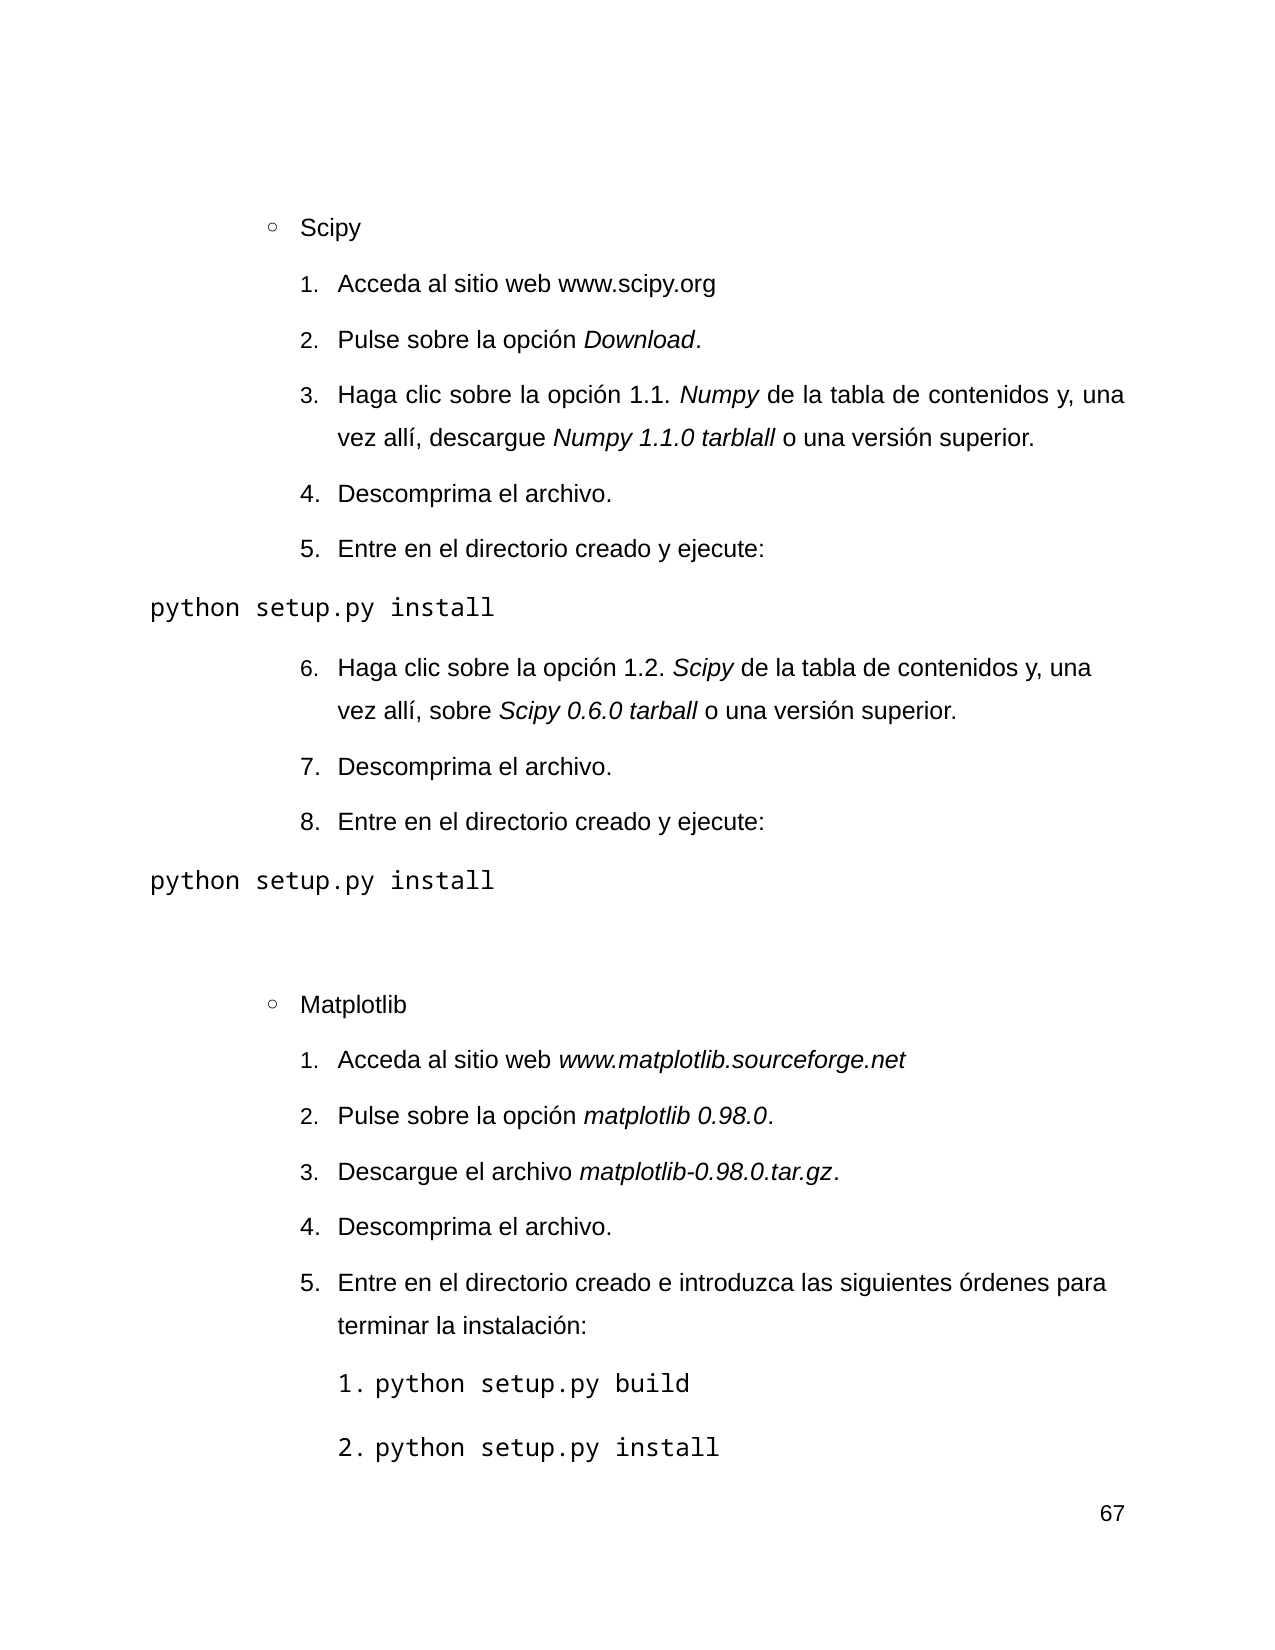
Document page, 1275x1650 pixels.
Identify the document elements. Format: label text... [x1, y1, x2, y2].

list python setup.py build [337, 1366, 1125, 1400]
list Descomprima el archivo. [300, 1212, 1125, 1241]
list Descomprima el archivo. [300, 479, 1125, 507]
list Entre en el directorio creado y ejecute: [300, 807, 1125, 836]
list Haga clic sobre la opción 1.2. Scipy de la tabla de contenidos y, una vez allí, sobre Scipy 0.6.0 tarball o una versión superior. [300, 653, 1125, 725]
list python setup.py install [337, 1429, 1125, 1464]
list Haga clic sobre la opción 1.1. Numpy de la tabla de contenidos y, una vez allí, descargue Numpy 1.1.0 tarblall o una versión superior. [300, 380, 1125, 452]
list Acceda al sitio web www.scipy.org [300, 269, 1125, 298]
list Scipy [262, 213, 1125, 242]
list Descargue el archivo matplotlib-0.98.0.tar.gz. [300, 1156, 1125, 1185]
list Matplotlib [262, 990, 1125, 1019]
list Acceda al sitio web www.matplotlib.sourceforge.net [300, 1045, 1125, 1074]
text python setup.py install [150, 590, 1125, 624]
list Entre en el directorio creado y ejecute: [300, 534, 1125, 563]
list Pulse sobre la opción matplotlib 0.98.0. [300, 1101, 1125, 1130]
list Descomprima el archivo. [300, 752, 1125, 781]
text python setup.py install [150, 863, 1125, 897]
list Entre en el directorio creado e introduzca las siguientes órdenes para terminar la instalación: [300, 1267, 1125, 1339]
list Pulse sobre la opción Download. [300, 324, 1125, 353]
